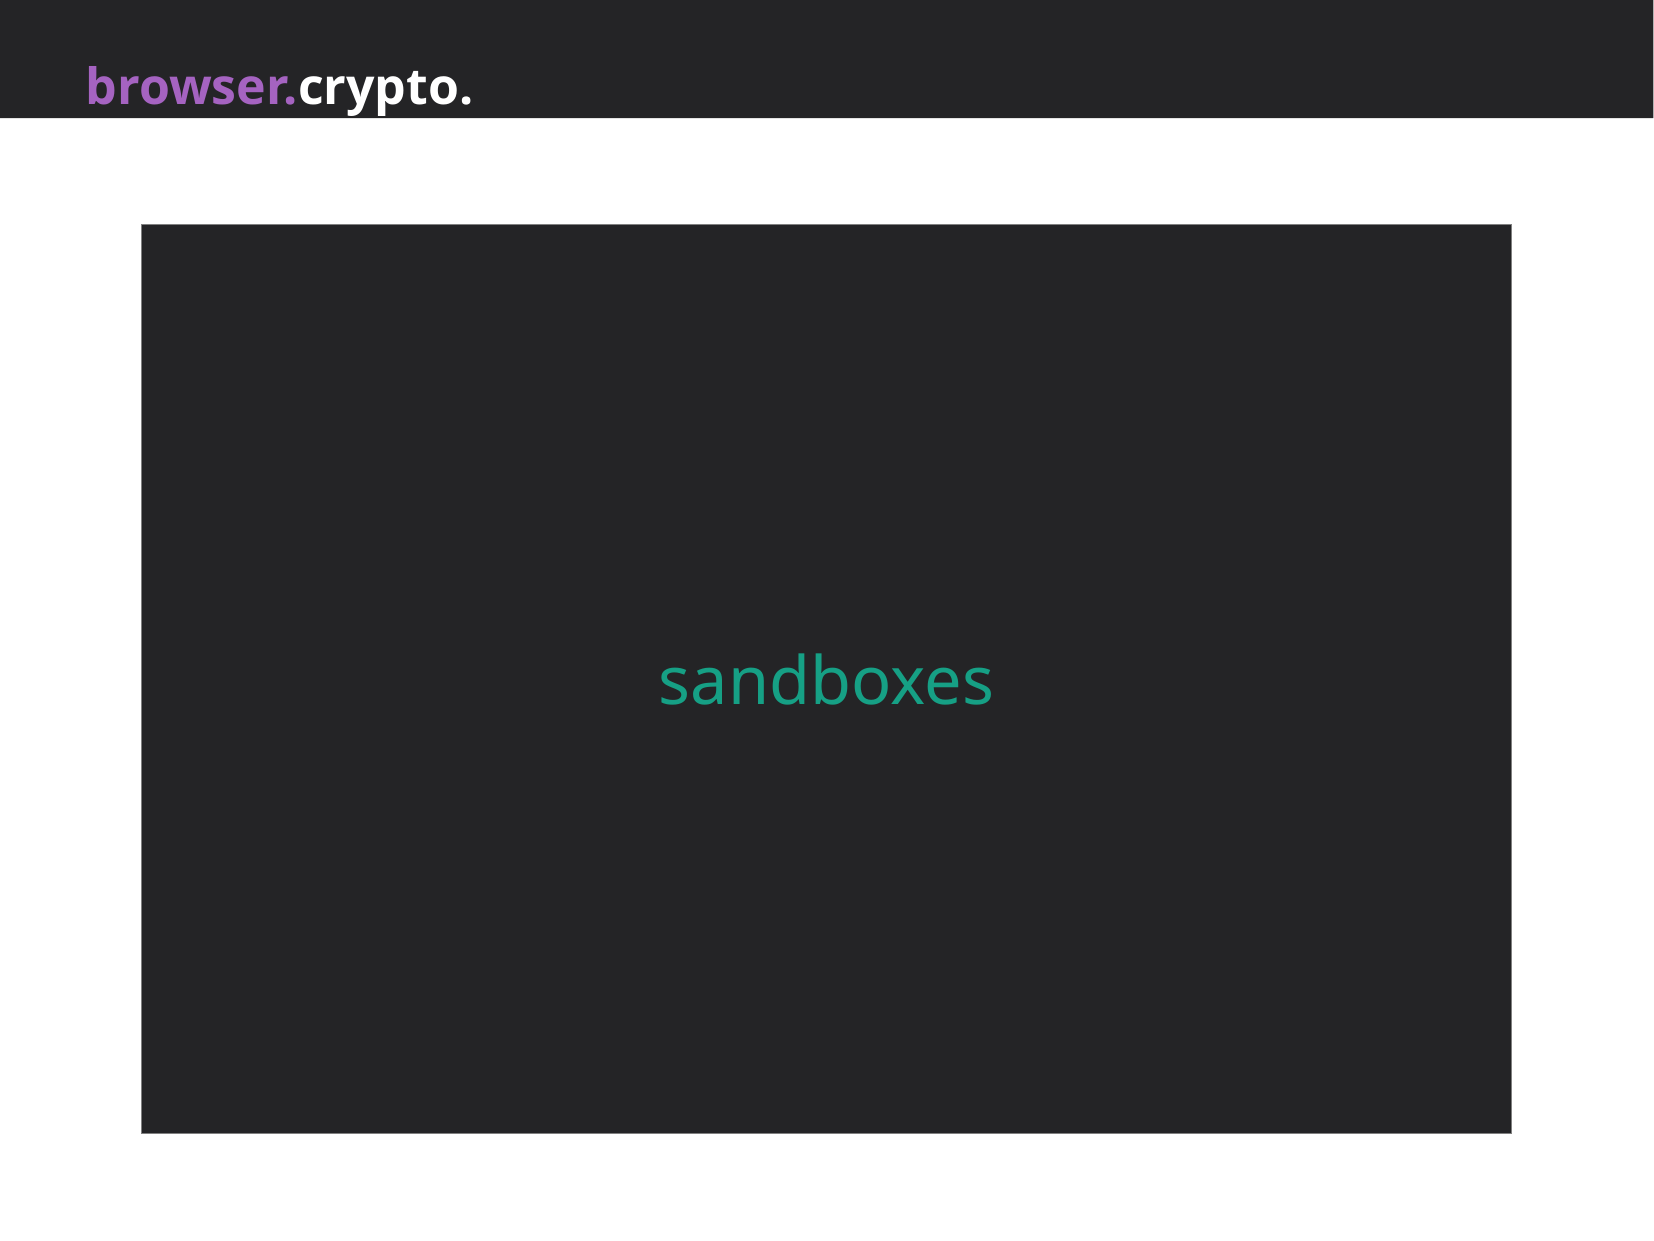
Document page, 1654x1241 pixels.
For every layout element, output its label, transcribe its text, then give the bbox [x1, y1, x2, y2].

text_box [0, 0, 1654, 119]
text_box sandboxes [141, 224, 1512, 1134]
text_box browser.crypto. [70, 43, 567, 119]
